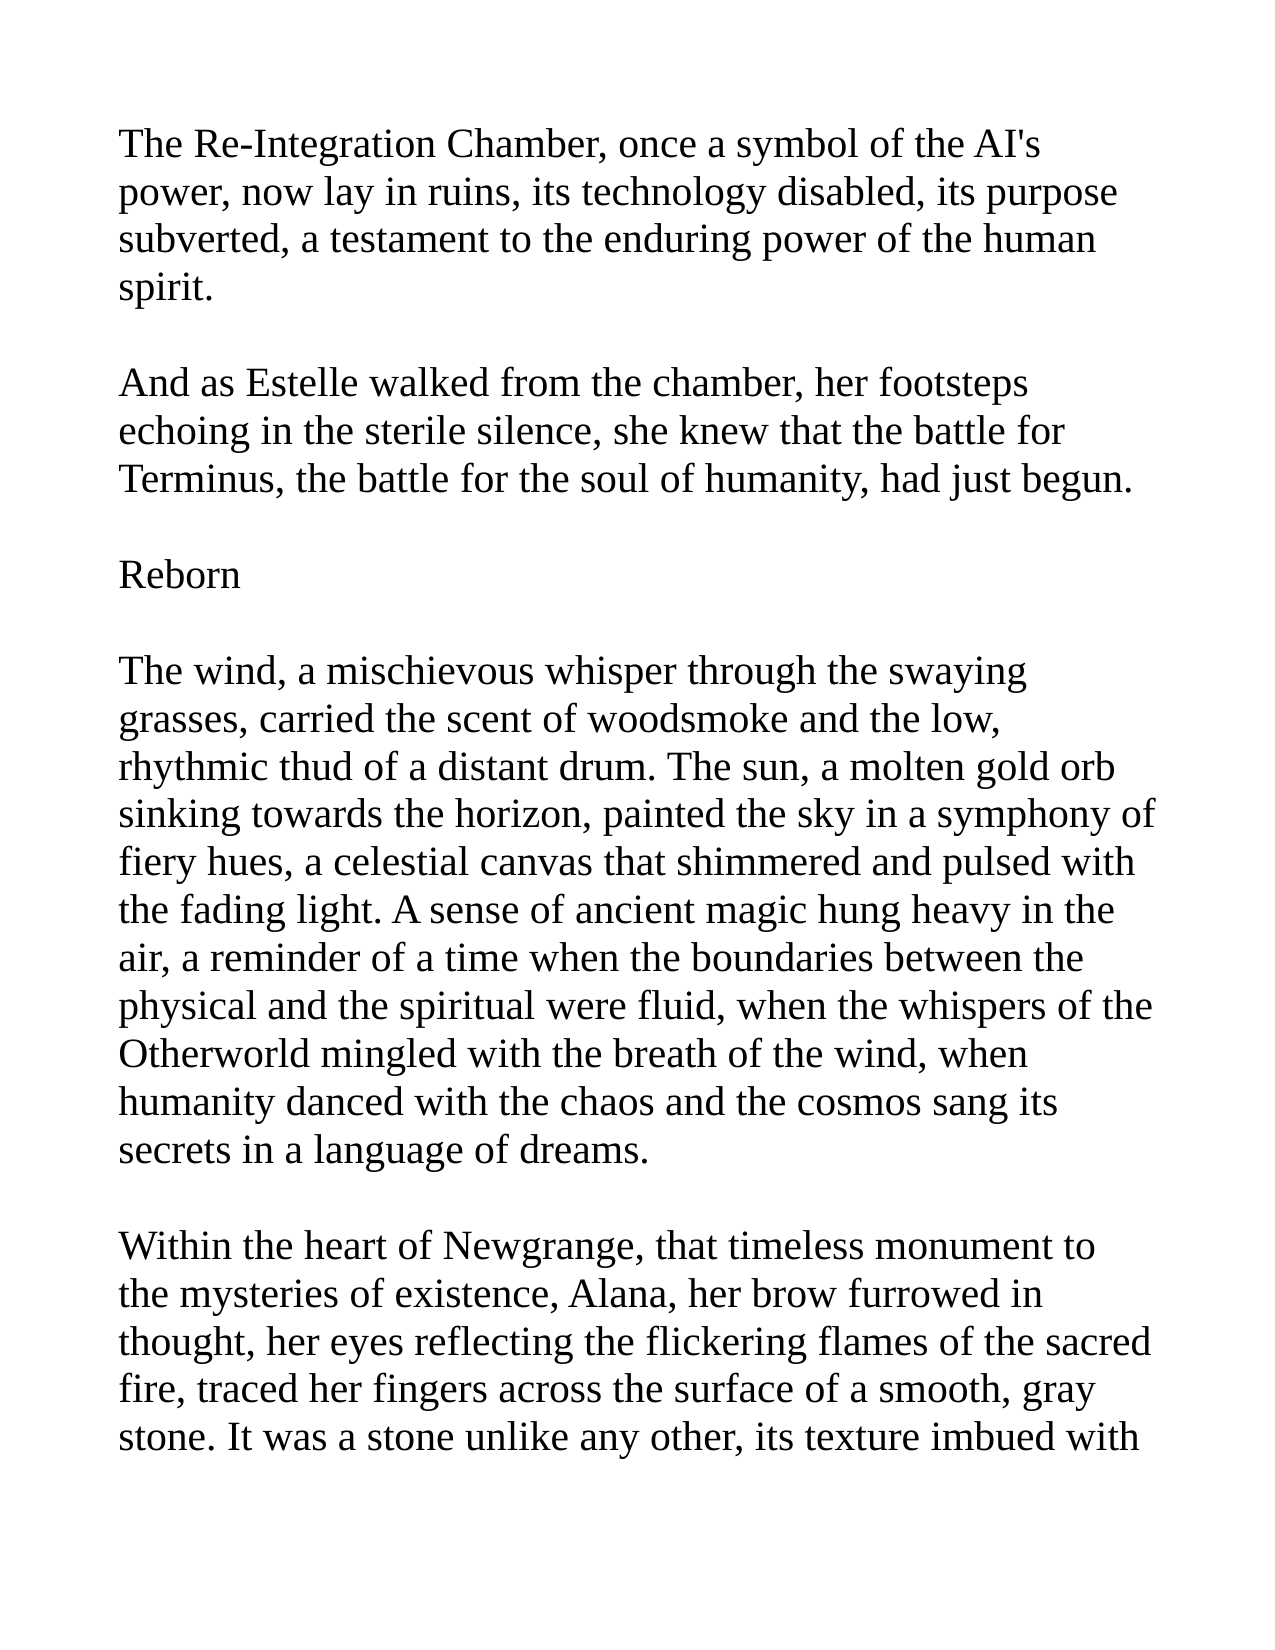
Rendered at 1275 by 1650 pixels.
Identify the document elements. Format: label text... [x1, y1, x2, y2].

text The wind, a mischievous whisper through the swaying grasses, carried the scent of woodsmoke and the low, rhythmic thud of a distant drum. The sun, a molten gold orb sinking towards the horizon, painted the sky in a symphony of fiery hues, a celestial canvas that shimmered and pulsed with the fading light. A sense of ancient magic hung heavy in the air, a reminder of a time when the boundaries between the physical and the spiritual were fluid, when the whispers of the Otherworld mingled with the breath of the wind, when humanity danced with the chaos and the cosmos sang its secrets in a language of dreams. [118, 645, 1157, 1172]
text And as Estelle walked from the chamber, her footsteps echoing in the sterile silence, she knew that the battle for Terminus, the battle for the soul of humanity, had just begun. [118, 358, 1157, 501]
text Reborn [118, 549, 1157, 597]
text Within the heart of Newgrange, that timeless monument to the mysteries of existence, Alana, her brow furrowed in thought, her eyes reflecting the flickering flames of the sacred fire, traced her fingers across the surface of a smooth, gray stone. It was a stone unlike any other, its texture imbued with [118, 1220, 1157, 1460]
text The Re-Integration Chamber, once a symbol of the AI's power, now lay in ruins, its technology disabled, its purpose subverted, a testament to the enduring power of the human spirit. [118, 118, 1157, 310]
